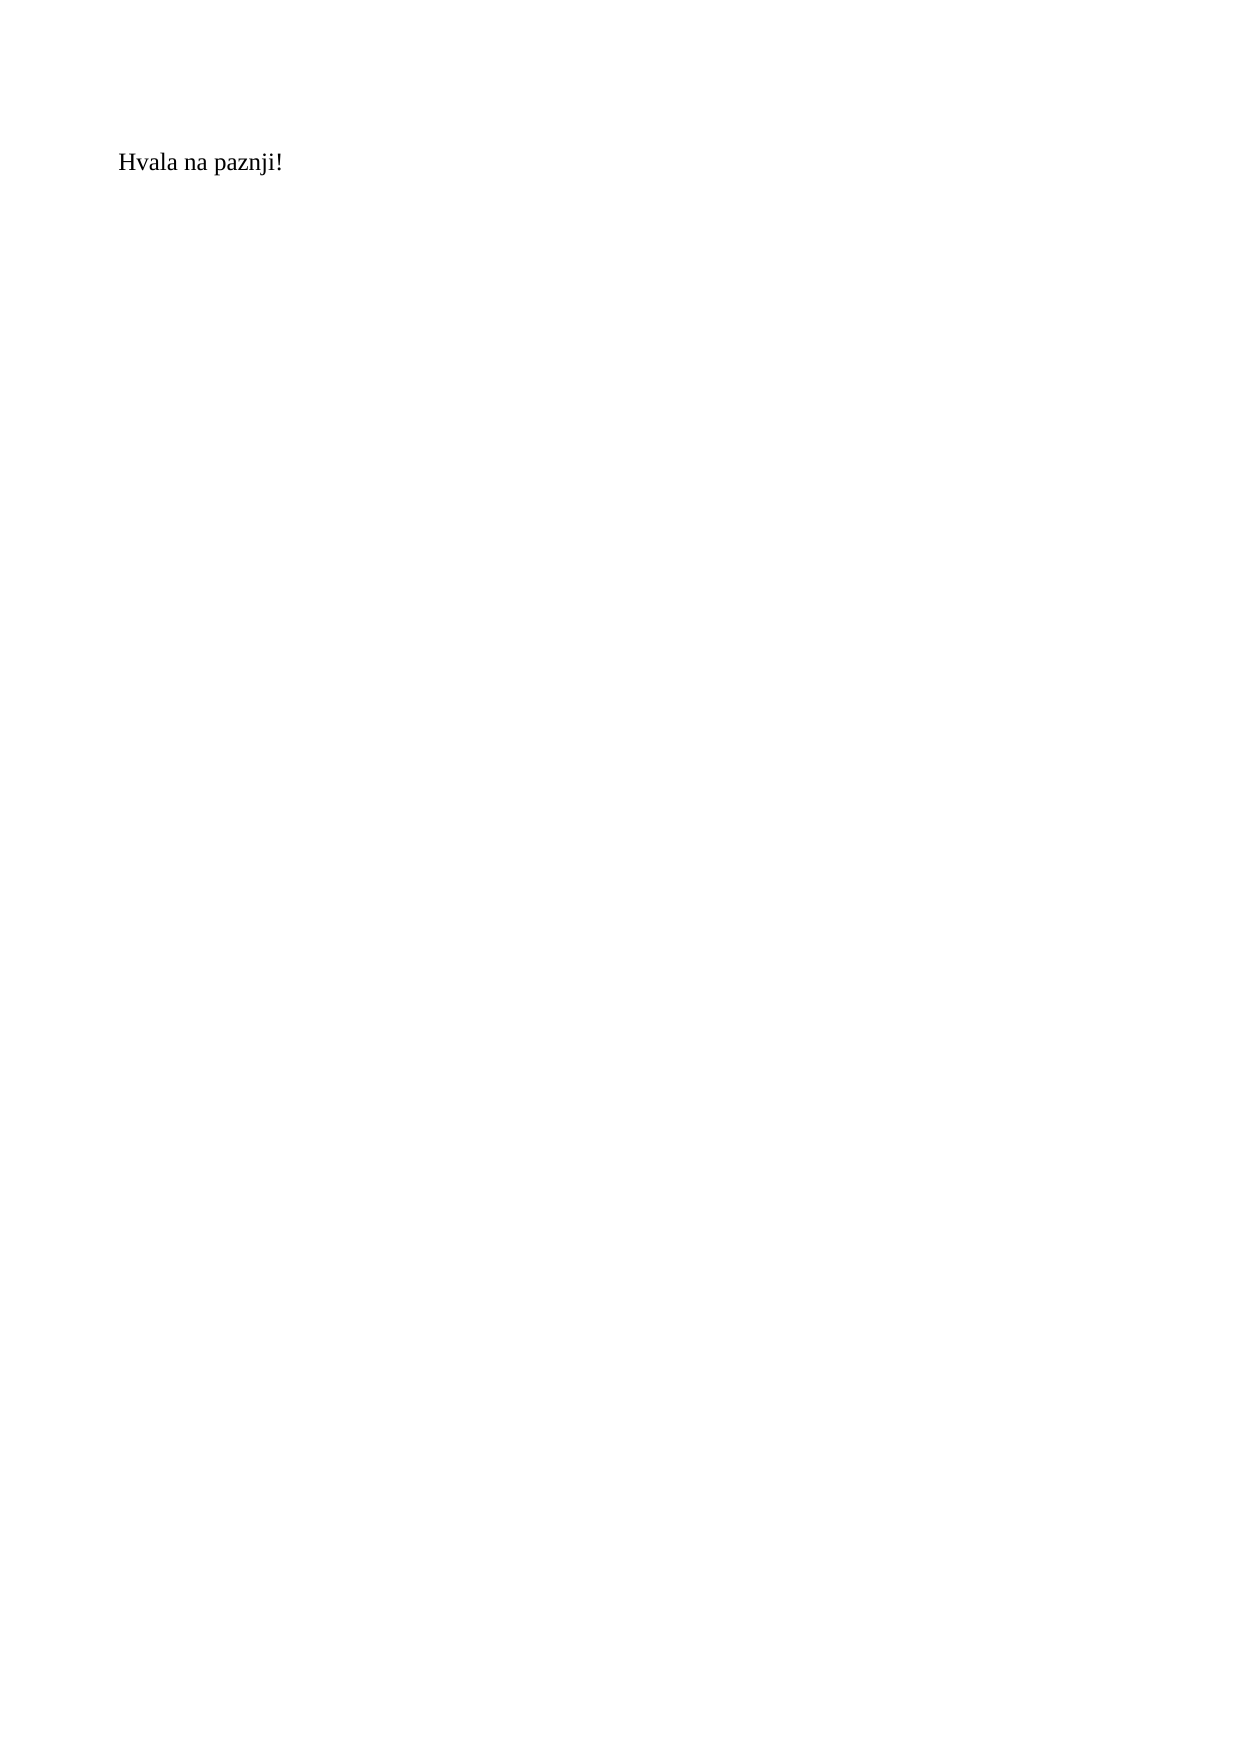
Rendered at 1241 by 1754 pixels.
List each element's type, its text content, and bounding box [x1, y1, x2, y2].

text Hvala na paznji! [118, 147, 1122, 176]
